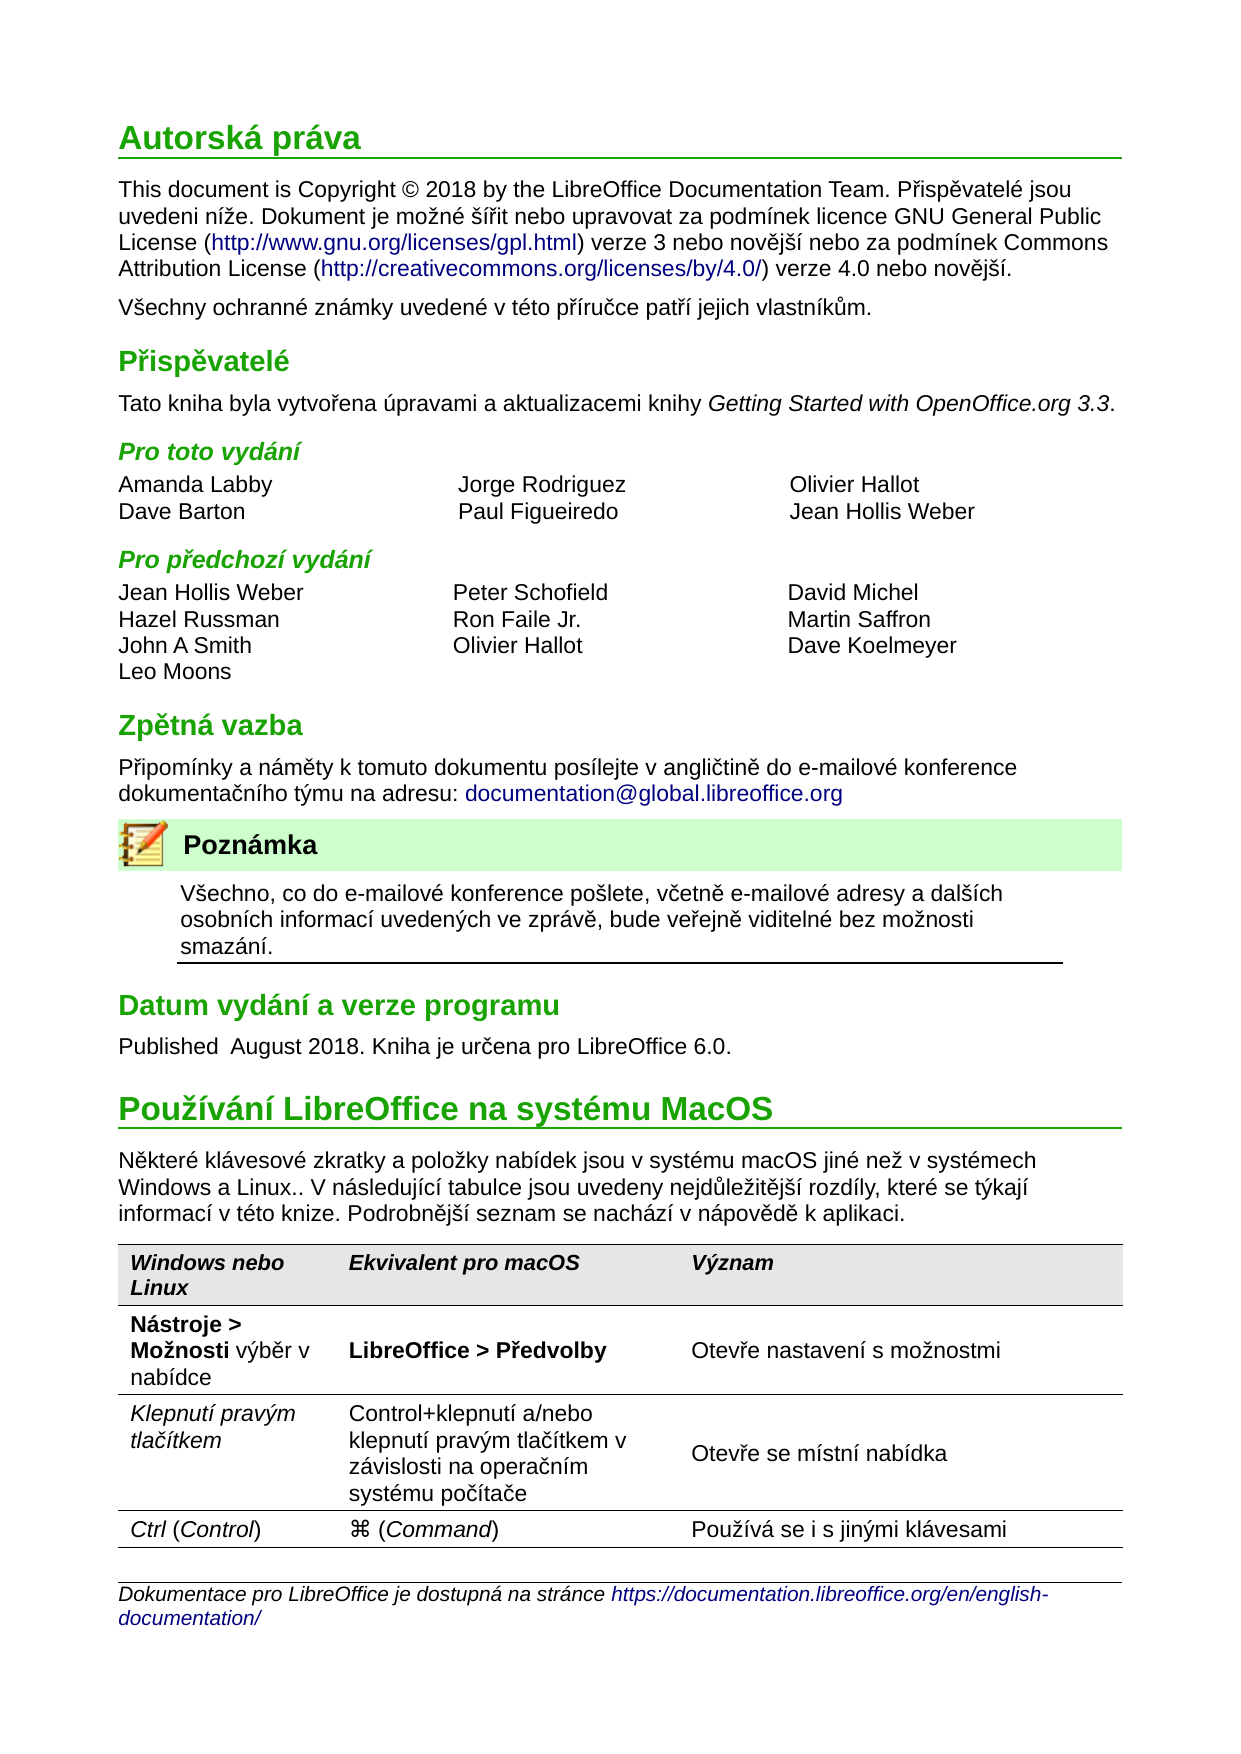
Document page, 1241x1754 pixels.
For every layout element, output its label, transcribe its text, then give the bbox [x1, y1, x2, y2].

table_header Jean Hollis Weber [118, 579, 453, 606]
table_cell Otevře se místní nabídka [679, 1395, 1123, 1510]
table_cell LibreOffice > Předvolby [337, 1306, 679, 1394]
table_cell Ron Faile Jr. [453, 606, 787, 632]
subtitle Pro toto vydání [118, 437, 1122, 465]
table_header David Michel [788, 579, 1122, 606]
table_cell Ctrl (Control) [118, 1511, 337, 1547]
text This document is Copyright © 2018 by the LibreOffice Documentation Team. Přispěvatelé jsou uvedeni níže. Dokument je možné šířit nebo upravovat za podmínek licence GNU General Public License (http://www.gnu.org/licenses/gpl.html) verze 3 nebo novější nebo za podmínek Commons Attribution License (http://creativecommons.org/licenses/by/4.0/) verze 4.0 nebo novější. [118, 176, 1122, 282]
table_header Olivier Hallot [789, 471, 1122, 498]
text Některé klávesové zkratky a položky nabídek jsou v systému macOS jiné než v systémech Windows a Linux.. V následující tabulce jsou uvedeny nejdůležitější rozdíly, které se týkají informací v této knize. Podrobnější seznam se nachází v nápovědě k aplikaci. [118, 1147, 1122, 1226]
table_cell Control+klepnutí a/nebo klepnutí pravým tlačítkem v závislosti na operačním systému počítače [337, 1395, 679, 1510]
table_cell Hazel Russman [118, 606, 453, 632]
table_cell Nástroje > Možnosti výběr v nabídce [118, 1306, 337, 1394]
subtitle Pro předchozí vydání [118, 544, 1122, 573]
subtitle Autorská práva [118, 118, 1122, 157]
subtitle Poznámka [118, 819, 1122, 871]
table_cell Používá se i s jinými klávesami [679, 1511, 1123, 1547]
table_cell [453, 658, 787, 685]
table_header Amanda Labby [118, 471, 458, 498]
text Všechno, co do e-mailové konference pošlete, včetně e-mailové adresy a dalších osobních informací uvedených ve zprávě, bude veřejně viditelné bez možnosti smazání. [177, 877, 1063, 962]
table_cell Jean Hollis Weber [789, 498, 1122, 524]
table_header Jorge Rodriguez [458, 471, 789, 498]
table_cell Leo Moons [118, 658, 453, 685]
table_cell Klepnutí pravým tlačítkem [118, 1395, 337, 1510]
table_cell Olivier Hallot [453, 632, 787, 658]
text Tato kniha byla vytvořena úpravami a aktualizacemi knihy Getting Started with OpenOffice.org 3.3. [118, 389, 1122, 416]
text Připomínky a náměty k tomuto dokumentu posílejte v angličtině do e-mailové konference dokumentačního týmu na adresu: documentation@global.libreoffice.org [118, 754, 1122, 806]
table_cell Dave Barton [118, 498, 458, 524]
subtitle Datum vydání a verze programu [118, 988, 1122, 1021]
table_cell ⌘ (Command) [337, 1511, 679, 1547]
table_cell Otevře nastavení s možnostmi [679, 1306, 1123, 1394]
table_header Ekvivalent pro macOS [337, 1245, 679, 1305]
subtitle Přispěvatelé [118, 344, 1122, 378]
text Všechny ochranné známky uvedené v této příručce patří jejich vlastníkům. [118, 294, 1122, 321]
picture [119, 819, 170, 870]
table_header Peter Schofield [453, 579, 787, 606]
subtitle Používání LibreOffice na systému MacOS [118, 1089, 1122, 1127]
table_header Význam [679, 1245, 1123, 1305]
text Published August 2018. Kniha je určena pro LibreOffice 6.0. [118, 1033, 1122, 1059]
table_cell Martin Saffron [788, 606, 1122, 632]
table_cell John A Smith [118, 632, 453, 658]
table_cell Paul Figueiredo [458, 498, 789, 524]
subtitle Zpětná vazba [118, 708, 1122, 742]
table_cell Dave Koelmeyer [788, 632, 1122, 658]
table_cell [788, 658, 1122, 685]
table_header Windows nebo Linux [118, 1245, 337, 1305]
